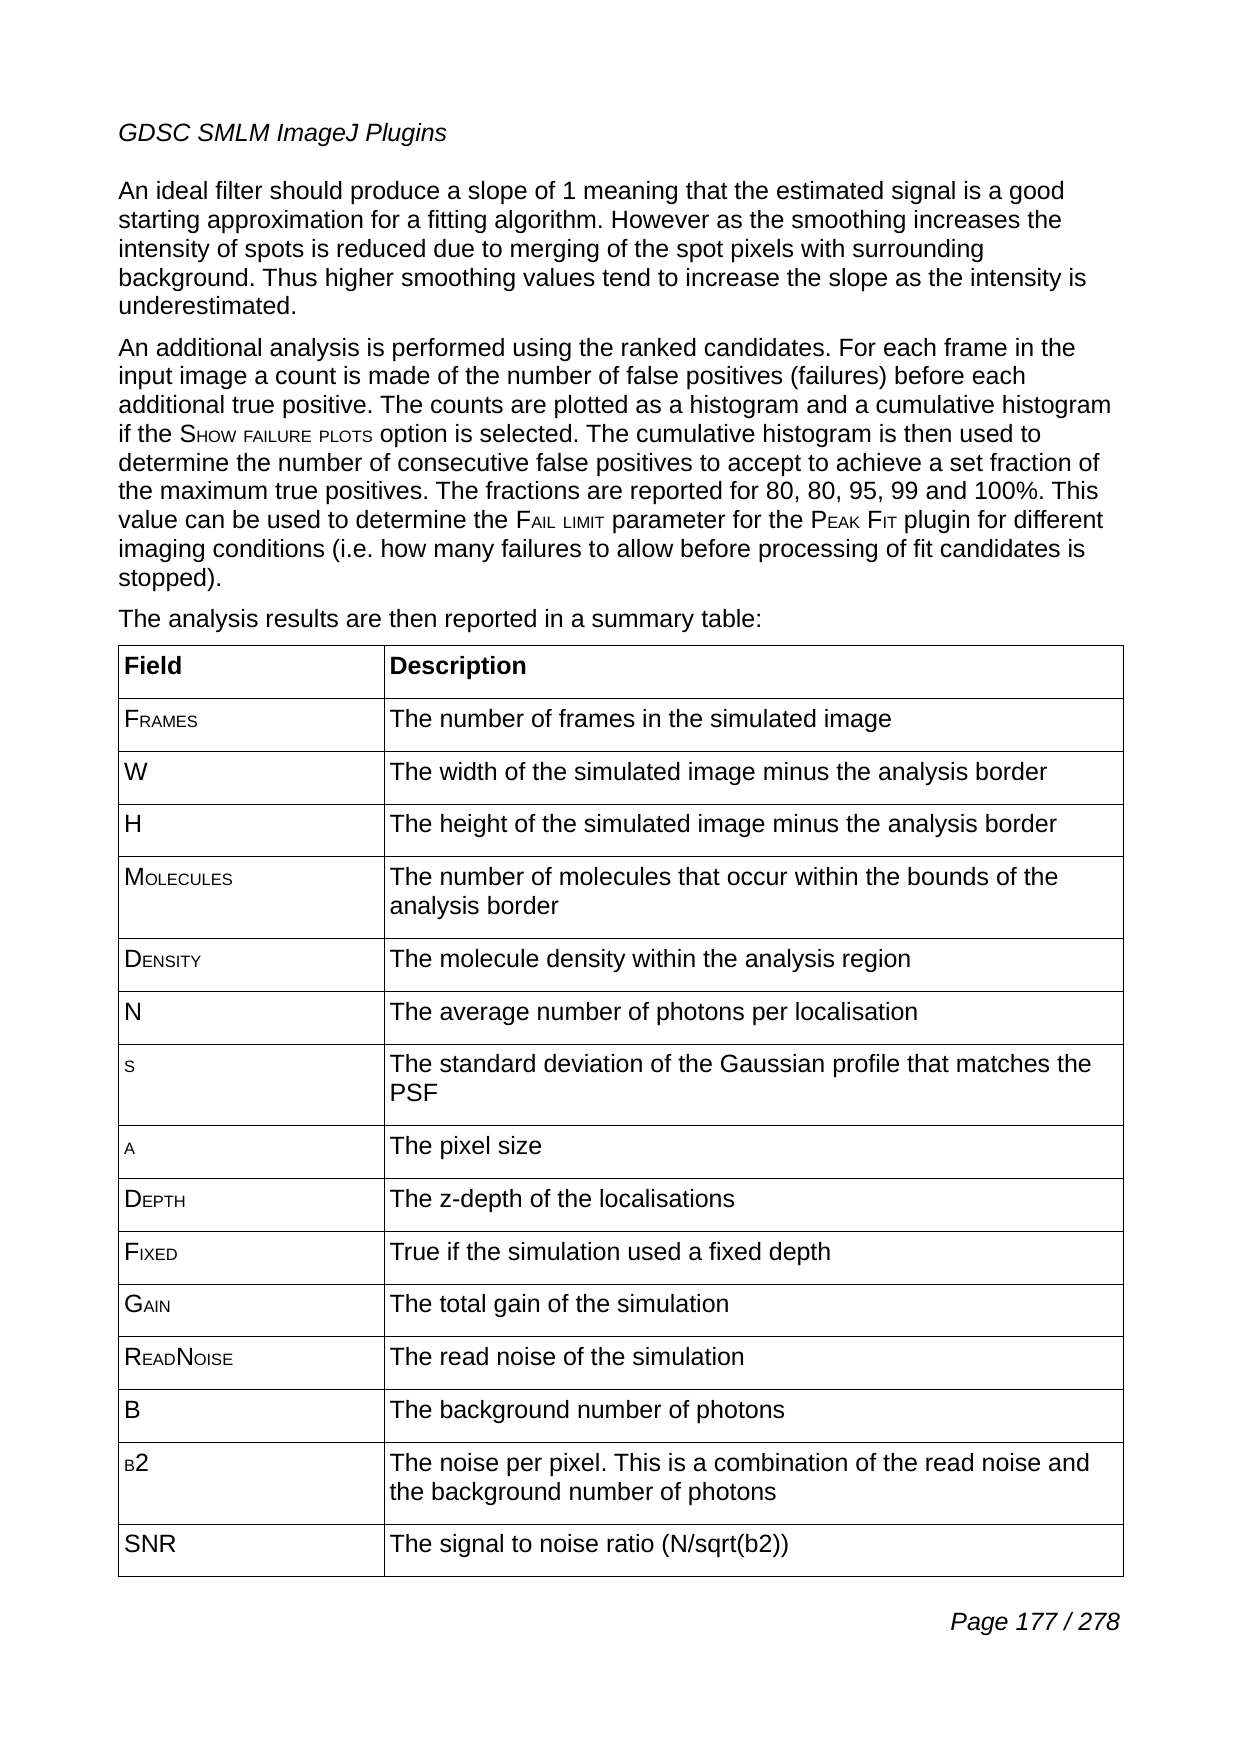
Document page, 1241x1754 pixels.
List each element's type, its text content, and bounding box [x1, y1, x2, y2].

table_cell Depth [119, 1179, 384, 1231]
table_cell N [119, 992, 384, 1043]
table_cell The signal to noise ratio (N/sqrt(b2)) [385, 1525, 1123, 1576]
table_cell The noise per pixel. This is a combination of the read noise and the background number of photons [385, 1443, 1123, 1523]
table_cell The total gain of the simulation [385, 1285, 1123, 1336]
table_cell The z-depth of the localisations [385, 1179, 1123, 1231]
table_cell The standard deviation of the Gaussian profile that matches the PSF [385, 1045, 1123, 1125]
table_cell Frames [119, 699, 384, 751]
table_header Description [385, 646, 1123, 698]
table_cell The read noise of the simulation [385, 1337, 1123, 1389]
table_cell True if the simulation used a fixed depth [385, 1232, 1123, 1283]
table_cell s [119, 1045, 384, 1125]
table_cell W [119, 752, 384, 803]
table_cell a [119, 1126, 384, 1178]
table_cell b2 [119, 1443, 384, 1523]
table_header Field [119, 646, 384, 698]
table_cell The number of frames in the simulated image [385, 699, 1123, 751]
table_cell H [119, 805, 384, 856]
table_cell The pixel size [385, 1126, 1123, 1178]
table_cell The molecule density within the analysis region [385, 939, 1123, 991]
table_cell The width of the simulated image minus the analysis border [385, 752, 1123, 803]
table_cell Gain [119, 1285, 384, 1336]
table_cell The background number of photons [385, 1390, 1123, 1442]
table_cell B [119, 1390, 384, 1442]
table_cell Density [119, 939, 384, 991]
text An additional analysis is performed using the ranked candidates. For each frame in the input image a count is made of the number of false positives (failures) before each additional true positive. The counts are plotted as a histogram and a cumulative histogram if the Show failure plots option is selected. The cumulative histogram is then used to determine the number of consecutive false positives to accept to achieve a set fraction of the maximum true positives. The fractions are reported for 80, 80, 95, 99 and 100%. This value can be used to determine the Fail limit parameter for the Peak Fit plugin for different imaging conditions (i.e. how many failures to allow before processing of fit candidates is stopped). [118, 333, 1122, 591]
text The analysis results are then reported in a summary table: [118, 604, 1122, 633]
text An ideal filter should produce a slope of 1 meaning that the estimated signal is a good starting approximation for a fitting algorithm. However as the smoothing increases the intensity of spots is reduced due to merging of the spot pixels with surrounding background. Thus higher smoothing values tend to increase the slope as the intensity is underestimated. [118, 176, 1122, 320]
table_cell SNR [119, 1525, 384, 1576]
table_cell The height of the simulated image minus the analysis border [385, 805, 1123, 856]
table_cell Fixed [119, 1232, 384, 1283]
table_cell The average number of photons per localisation [385, 992, 1123, 1043]
table_cell The number of molecules that occur within the bounds of the analysis border [385, 857, 1123, 938]
table_cell Molecules [119, 857, 384, 938]
table_cell ReadNoise [119, 1337, 384, 1389]
